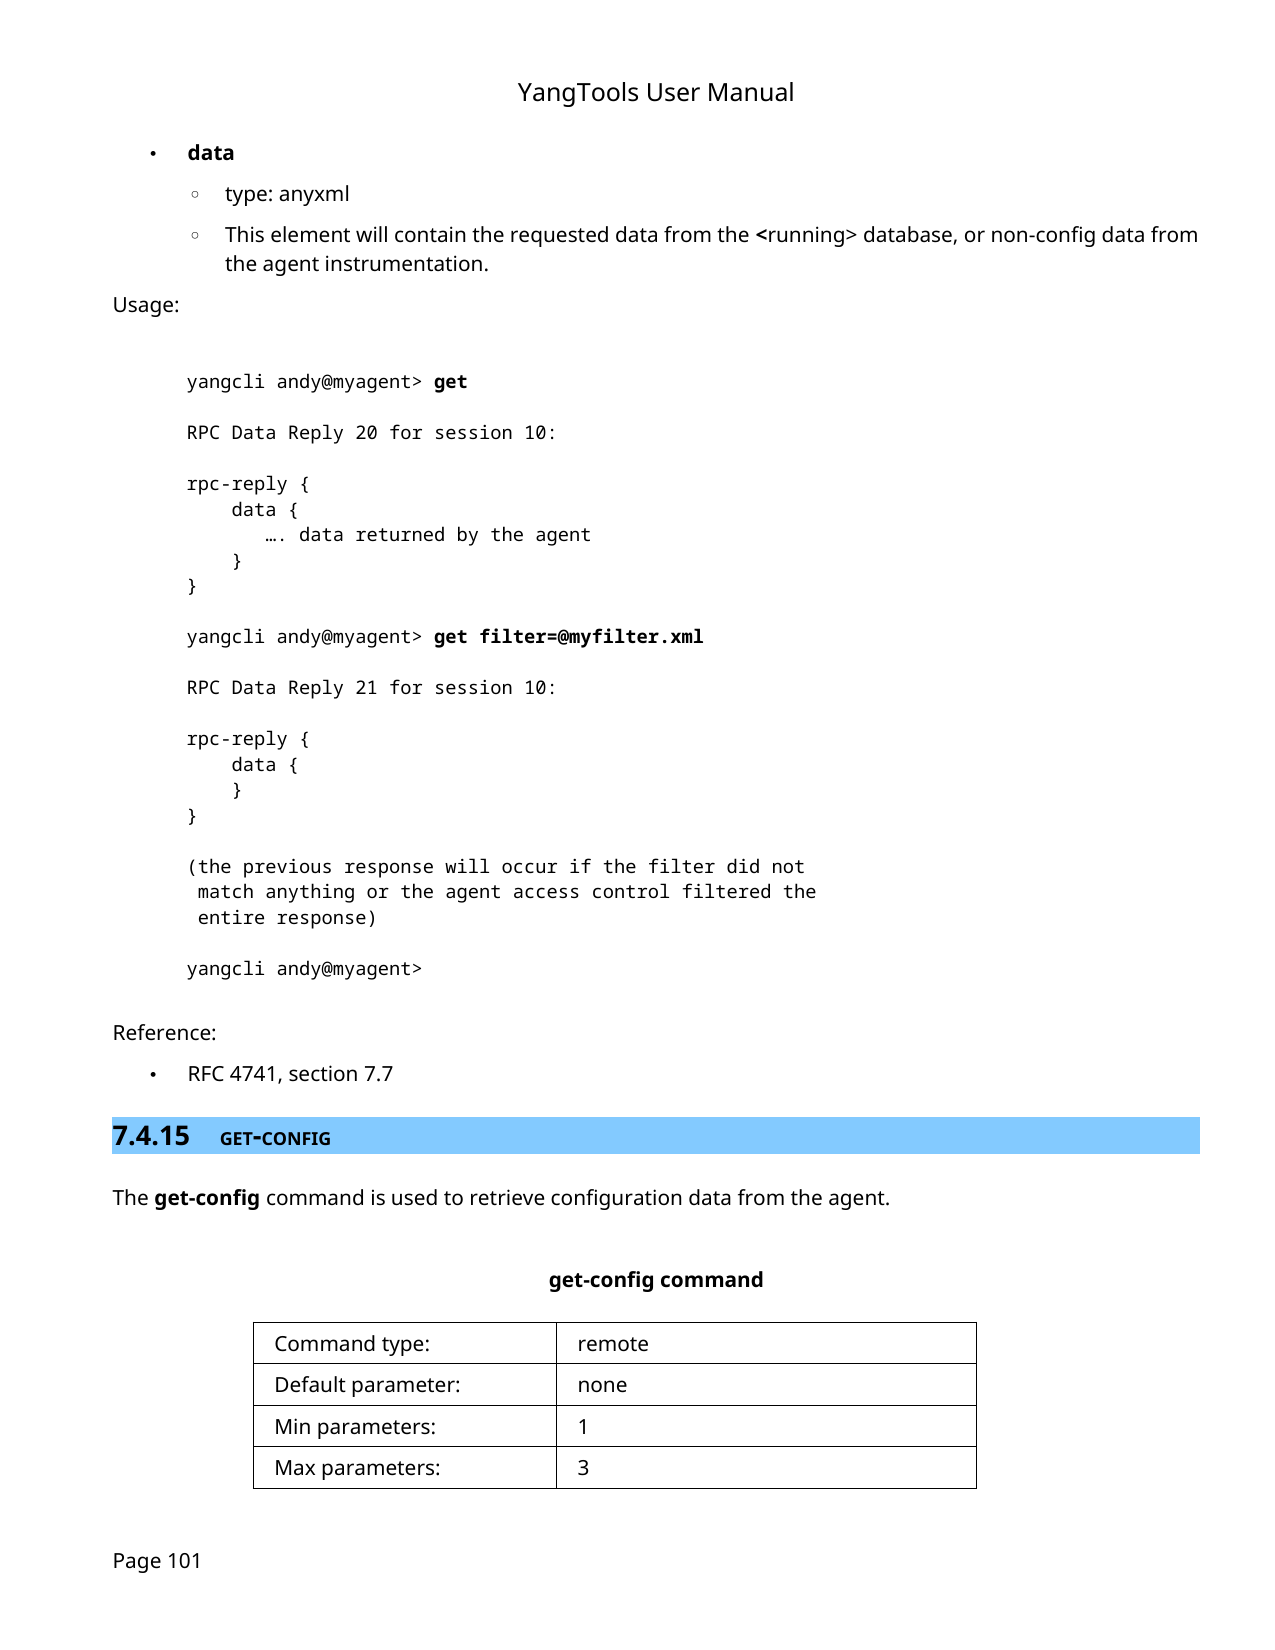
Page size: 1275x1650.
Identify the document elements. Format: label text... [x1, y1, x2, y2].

text The get-config command is used to retrieve configuration data from the agent. [112, 1183, 1200, 1211]
list This element will contain the requested data from the <running> database, or non-config data from the agent instrumentation. [187, 220, 1200, 277]
table_cell 3 [557, 1447, 976, 1488]
table_header remote [557, 1323, 976, 1363]
table_header Command type: [254, 1323, 556, 1363]
subtitle get-config [112, 1117, 1200, 1154]
text Usage: [112, 290, 1200, 318]
table_cell Min parameters: [254, 1406, 556, 1446]
table_cell none [557, 1364, 976, 1405]
list RFC 4741, section 7.7 [150, 1059, 1200, 1088]
subtitle get-config command [127, 1265, 1185, 1293]
table_cell Max parameters: [254, 1447, 556, 1488]
text yangcli andy@myagent> get RPC Data Reply 20 for session 10: rpc-reply { data { …. data returned by the agent } } yangcli andy@myagent> get filter=@myfilter.xml RPC Data Reply 21 for session 10: rpc-reply { data { } } (the previous response will occur if the filter did not match anything or the agent access control filtered the entire response) yangcli andy@myagent> [112, 368, 1200, 1006]
table_cell Default parameter: [254, 1364, 556, 1405]
list type: anyxml [187, 179, 1200, 208]
table_cell 1 [557, 1406, 976, 1446]
text Reference: [112, 1018, 1200, 1047]
list data [150, 138, 1200, 167]
